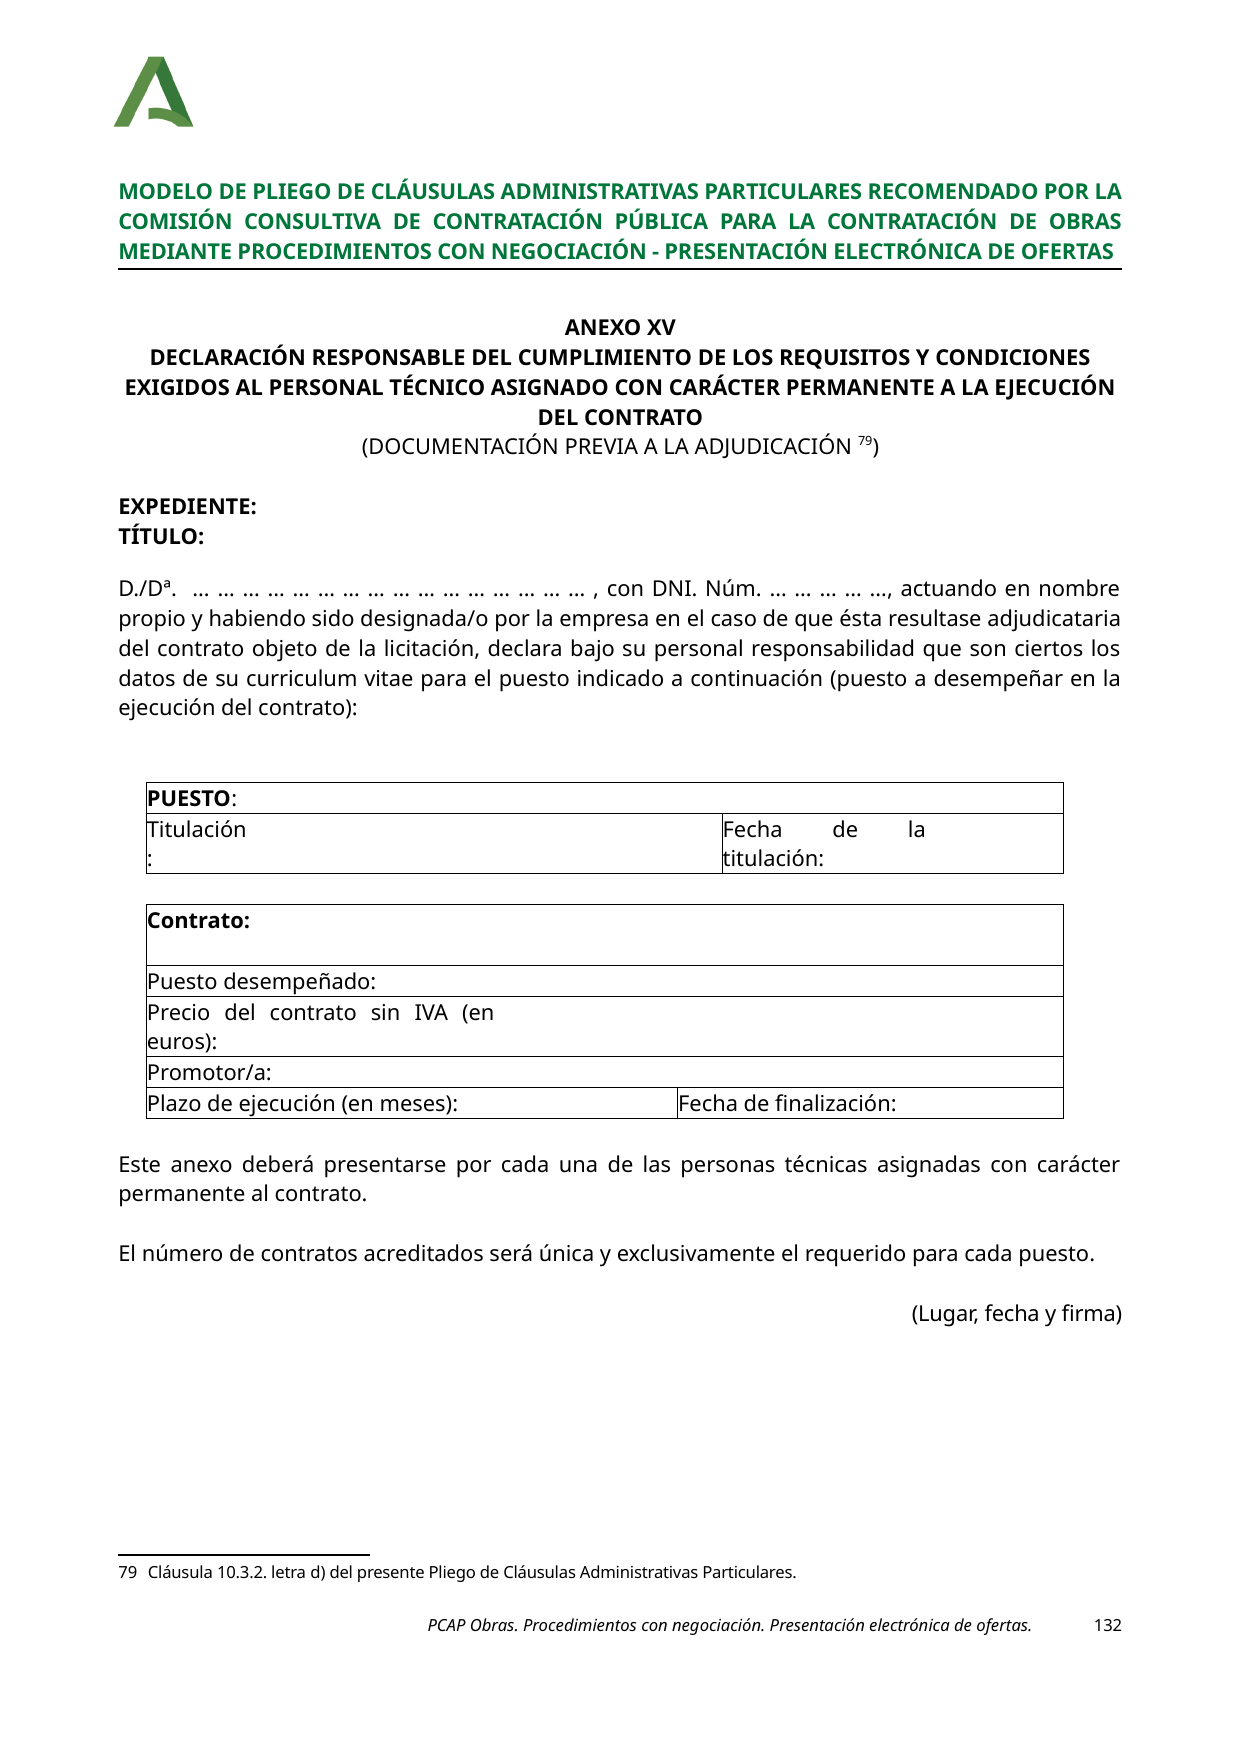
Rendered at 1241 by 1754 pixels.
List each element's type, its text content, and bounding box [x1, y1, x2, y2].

table_header [251, 783, 1063, 813]
text EXPEDIENTE: [118, 491, 1122, 521]
table_header PUESTO: [147, 783, 251, 813]
text TÍTULO: [118, 521, 1122, 551]
table_cell [495, 905, 1063, 965]
table_cell Fecha de finalización: [678, 1088, 926, 1118]
table_cell Puesto desempeñado: [147, 966, 495, 996]
table_cell [926, 814, 1063, 873]
text ANEXO XV [118, 312, 1122, 342]
table_cell Contrato: [147, 905, 495, 965]
table_cell Fecha de la titulación: [723, 814, 926, 873]
table_cell [251, 814, 722, 873]
text D./Dª. … … … … … … … … … … … … … … … … , con DNI. Núm. … … … … …, actuando en nombre propio y habiendo sido designada/o por la empresa en el caso de que ésta resultase adjudicataria del contrato objeto de la licitación, declara bajo su personal responsabilidad que son ciertos los datos de su curriculum vitae para el puesto indicado a continuación (puesto a desempeñar en la ejecución del contrato): [118, 573, 1122, 722]
table_cell [495, 1088, 677, 1118]
text Este anexo deberá presentarse por cada una de las personas técnicas asignadas con carácter permanente al contrato. [118, 1149, 1122, 1208]
table_cell [495, 966, 1063, 996]
table_cell [926, 1088, 1063, 1118]
text (DOCUMENTACIÓN PREVIA A LA ADJUDICACIÓN ) [118, 431, 1122, 461]
table_cell Promotor/a: [147, 1057, 495, 1087]
text Cláusula 10.3.2. letra d) del presente Pliego de Cláusulas Administrativas Particulares. [118, 1561, 1122, 1584]
text El número de contratos acreditados será única y exclusivamente el requerido para cada puesto. [118, 1238, 1122, 1268]
table_cell [495, 1057, 1063, 1087]
text (Lugar, fecha y firma) [118, 1298, 1122, 1329]
table_cell Plazo de ejecución (en meses): [147, 1088, 495, 1118]
table_cell [495, 997, 1063, 1056]
table_cell Titulación: [147, 814, 251, 873]
picture [109, 52, 198, 131]
table_cell [147, 874, 1064, 904]
text DECLARACIÓN RESPONSABLE DEL CUMPLIMIENTO DE LOS REQUISITOS Y CONDICIONES EXIGIDOS AL PERSONAL TÉCNICO ASIGNADO CON CARÁCTER PERMANENTE A LA EJECUCIÓN DEL CONTRATO [118, 342, 1122, 431]
table_cell Precio del contrato sin IVA (en euros): [147, 997, 495, 1056]
text MODELO DE PLIEGO DE CLÁUSULAS ADMINISTRATIVAS PARTICULARES RECOMENDADO POR LA COMISIÓN CONSULTIVA DE CONTRATACIÓN PÚBLICA PARA LA CONTRATACIÓN DE OBRAS MEDIANTE PROCEDIMIENTOS CON NEGOCIACIÓN - PRESENTACIÓN ELECTRÓNICA DE OFERTAS [118, 176, 1122, 268]
